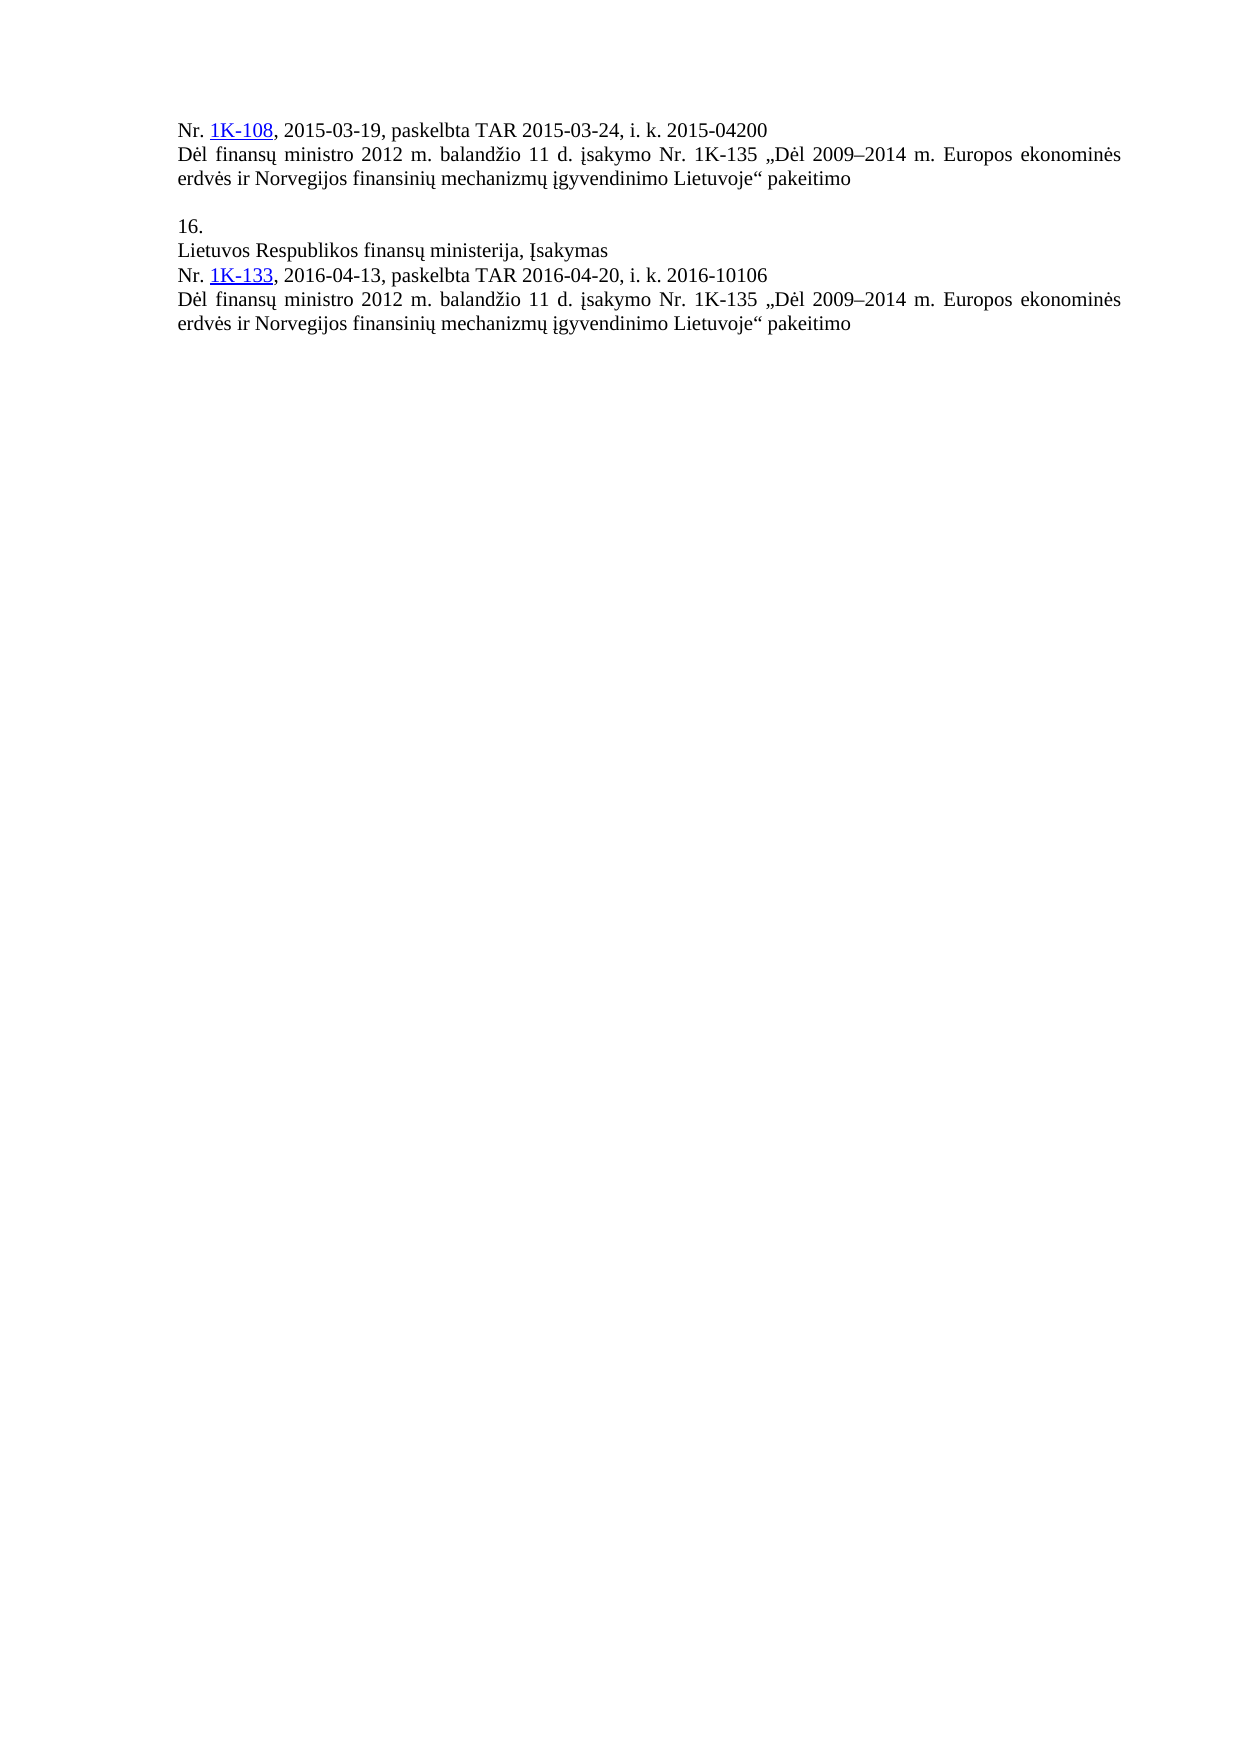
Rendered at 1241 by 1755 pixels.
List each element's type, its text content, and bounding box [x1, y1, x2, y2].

text Nr. 1K-108, 2015-03-19, paskelbta TAR 2015-03-24, i. k. 2015-04200 [177, 118, 1122, 142]
text Nr. 1K-133, 2016-04-13, paskelbta TAR 2016-04-20, i. k. 2016-10106 [177, 262, 1122, 287]
text Dėl finansų ministro 2012 m. balandžio 11 d. įsakymo Nr. 1K-135 „Dėl 2009–2014 m. Europos ekonominės erdvės ir Norvegijos finansinių mechanizmų įgyvendinimo Lietuvoje“ pakeitimo [177, 142, 1122, 190]
text 16. [177, 214, 1122, 238]
text Dėl finansų ministro 2012 m. balandžio 11 d. įsakymo Nr. 1K-135 „Dėl 2009–2014 m. Europos ekonominės erdvės ir Norvegijos finansinių mechanizmų įgyvendinimo Lietuvoje“ pakeitimo [177, 287, 1122, 335]
text Lietuvos Respublikos finansų ministerija, Įsakymas [177, 238, 1122, 262]
